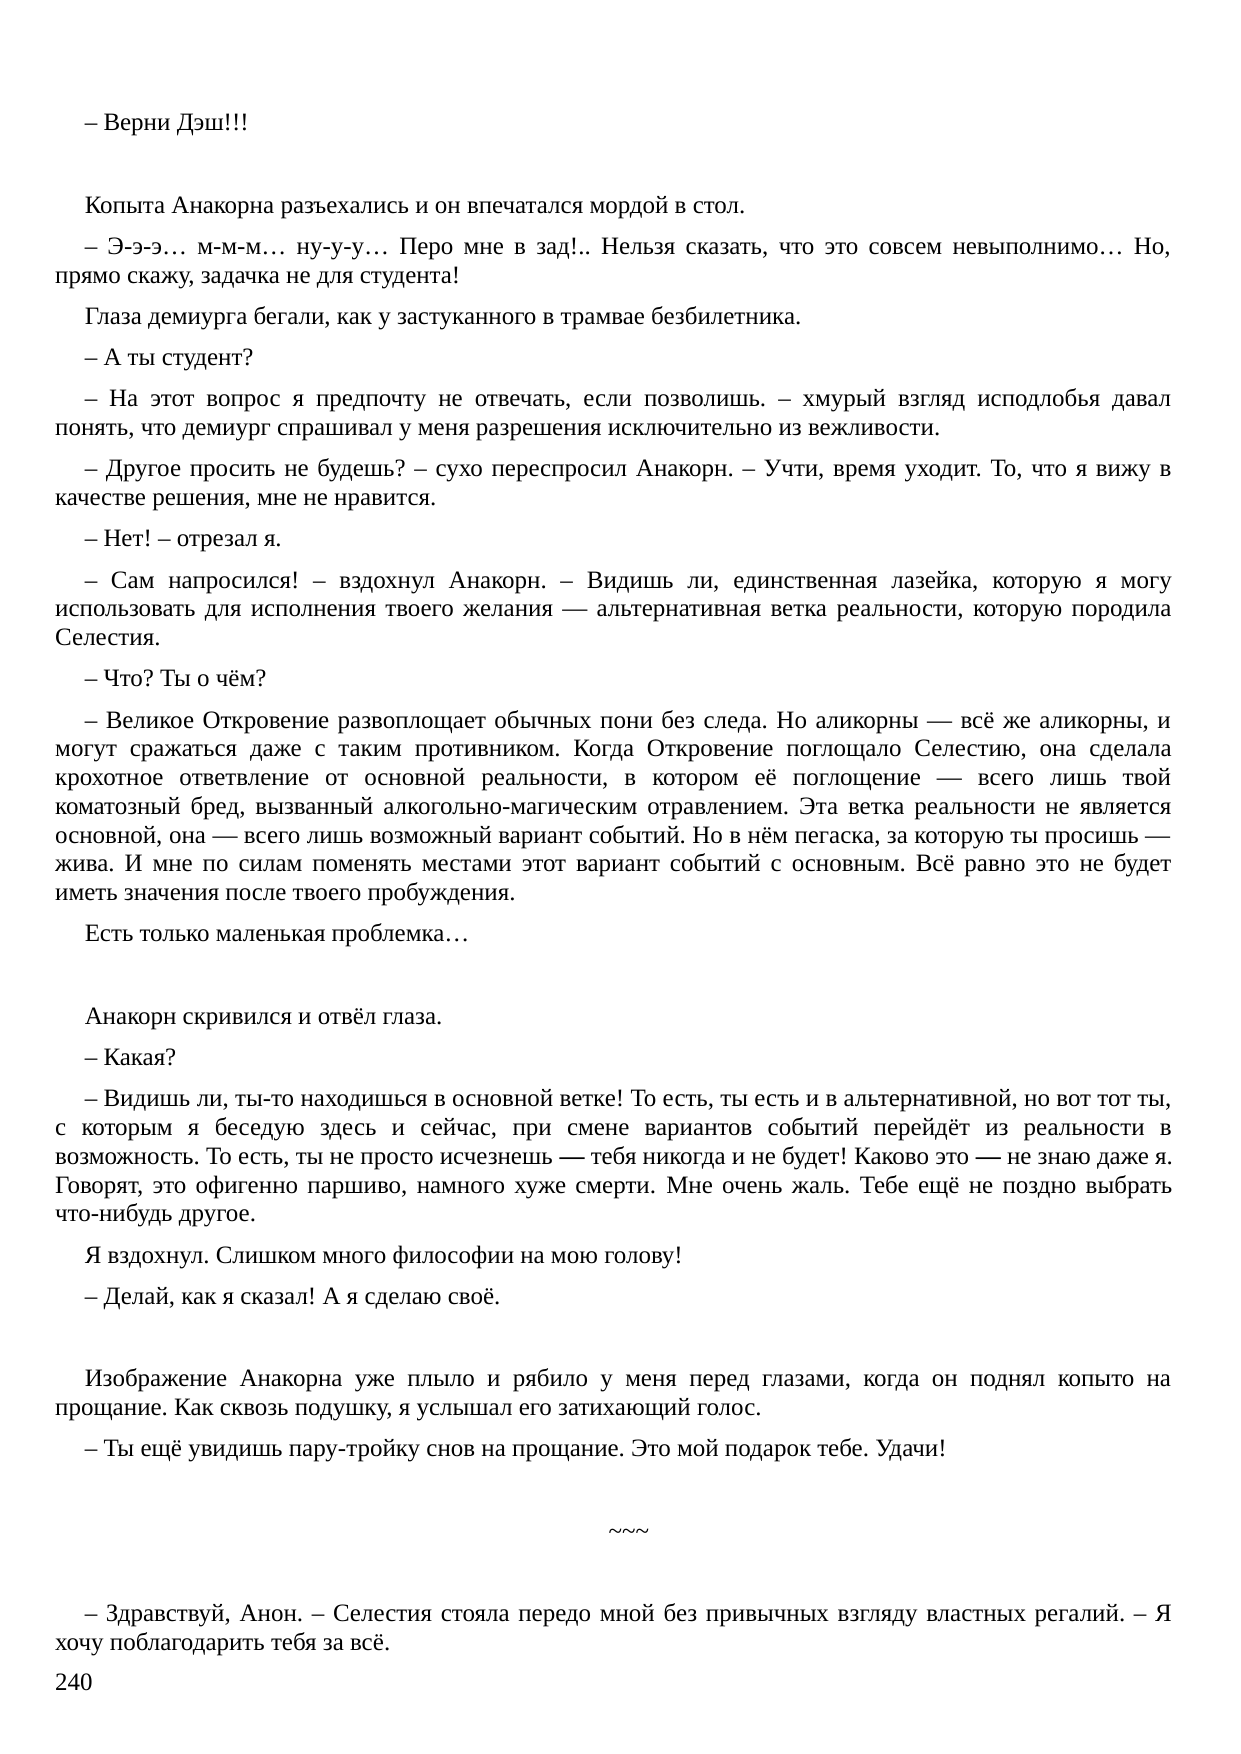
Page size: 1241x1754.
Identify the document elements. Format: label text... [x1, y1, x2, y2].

text Глаза демиурга бегали, как у застуканного в трамвае безбилетника. [55, 301, 1173, 330]
text – Нет! – отрезал я. [55, 523, 1173, 552]
text Есть только маленькая проблемка… [55, 918, 1173, 947]
text Изображение Анакорна уже плыло и рябило у меня перед глазами, когда он поднял копыто на прощание. Как сквозь подушку, я услышал его затихающий голос. [55, 1363, 1173, 1421]
text – Делай, как я сказал! А я сделаю своё. [55, 1281, 1173, 1310]
text – Другое просить не будешь? – сухо переспросил Анакорн. – Учти, время уходит. То, что я вижу в качестве решения, мне не нравится. [55, 453, 1173, 511]
text – Какая? [55, 1042, 1173, 1071]
text – Видишь ли, ты-то находишься в основной ветке! То есть, ты есть и в альтернативной, но вот тот ты, с которым я беседую здесь и сейчас, при смене вариантов событий перейдёт из реальности в возможность. То есть, ты не просто исчезнешь — тебя никогда и не будет! Каково это — не знаю даже я. Говорят, это офигенно паршиво, намного хуже смерти. Мне очень жаль. Тебе ещё не поздно выбрать что-нибудь другое. [55, 1083, 1173, 1227]
text – Что? Ты о чём? [55, 663, 1173, 692]
text – Сам напросился! – вздохнул Анакорн. – Видишь ли, единственная лазейка, которую я могу использовать для исполнения твоего желания — альтернативная ветка реальности, которую породила Селестия. [55, 565, 1173, 651]
text Анакорн скривился и отвёл глаза. [55, 1001, 1173, 1030]
text – Здравствуй, Анон. – Селестия стояла передо мной без привычных взгляду властных регалий. – Я хочу поблагодарить тебя за всё. [55, 1598, 1173, 1656]
text Я вздохнул. Слишком много философии на мою голову! [55, 1240, 1173, 1268]
text – Э-э-э… м-м-м… ну-у-у… Перо мне в зад!.. Нельзя сказать, что это совсем невыполнимо… Но, прямо скажу, задачка не для студента! [55, 231, 1173, 288]
text ~~~ [55, 1516, 1173, 1545]
text – На этот вопрос я предпочту не отвечать, если позволишь. – хмурый взгляд исподлобья давал понять, что демиург спрашивал у меня разрешения исключительно из вежливости. [55, 383, 1173, 441]
text Копыта Анакорна разъехались и он впечатался мордой в стол. [55, 190, 1173, 218]
text – Ты ещё увидишь пару-тройку снов на прощание. Это мой подарок тебе. Удачи! [55, 1433, 1173, 1462]
text – А ты студент? [55, 342, 1173, 371]
text – Верни Дэш!!! [55, 107, 1173, 136]
text – Великое Откровение развоплощает обычных пони без следа. Но аликорны — всё же аликорны, и могут сражаться даже с таким противником. Когда Откровение поглощало Селестию, она сделала крохотное ответвление от основной реальности, в котором её поглощение — всего лишь твой коматозный бред, вызванный алкогольно-магическим отравлением. Эта ветка реальности не является основной, она — всего лишь возможный вариант событий. Но в нём пегаска, за которую ты просишь — жива. И мне по силам поменять местами этот вариант событий с основным. Всё равно это не будет иметь значения после твоего пробуждения. [55, 705, 1173, 906]
